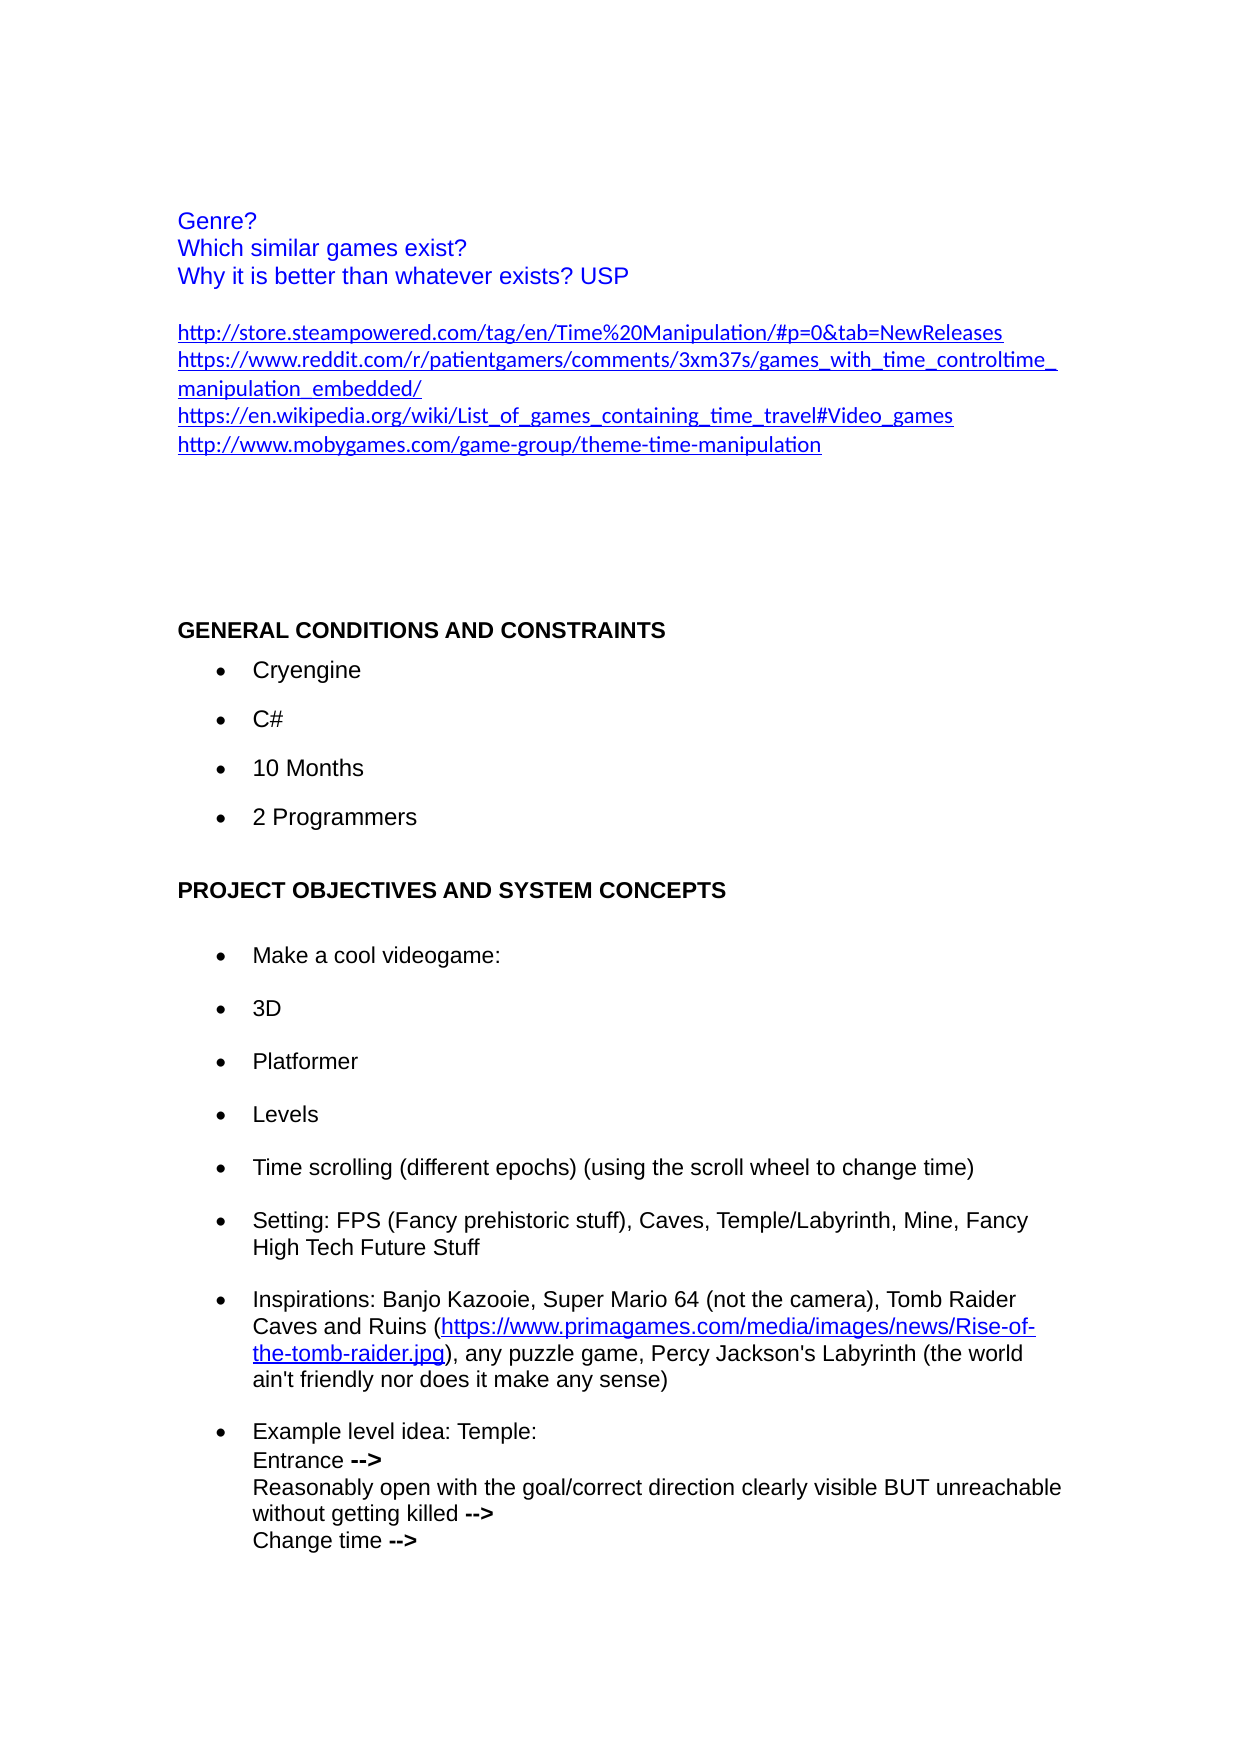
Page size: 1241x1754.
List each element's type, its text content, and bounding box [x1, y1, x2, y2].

list Time scrolling (different epochs) (using the scroll wheel to change time) [215, 1153, 1063, 1181]
list 3D [215, 994, 1063, 1022]
list Example level idea: Temple: Entrance --> Reasonably open with the goal/correct direction clearly visible BUT unreachable without getting killed --> Change time --> [215, 1417, 1063, 1553]
list Levels [215, 1100, 1063, 1128]
text Why it is better than whatever exists? USP [177, 262, 1063, 289]
list Make a cool videogame: [215, 941, 1063, 969]
list 10 Months [215, 754, 1063, 782]
text Genre? Which similar games exist? [177, 207, 1063, 262]
list Setting: FPS (Fancy prehistoric stuff), Caves, Temple/Labyrinth, Mine, Fancy High Tech Future Stuff [215, 1206, 1063, 1260]
list 2 Programmers [215, 803, 1063, 831]
text General Conditions and Constraints [177, 617, 1063, 643]
text Project Objectives and System Concepts [177, 877, 1063, 903]
list Inspirations: Banjo Kazooie, Super Mario 64 (not the camera), Tomb Raider Caves and Ruins (https://www.primagames.com/media/images/news/Rise-of-the-tomb-raider.jpg), any puzzle game, Percy Jackson's Labyrinth (the world ain't friendly nor does it make any sense) [215, 1285, 1063, 1392]
list Cryengine [215, 656, 1063, 684]
list C# [215, 705, 1063, 733]
text http://store.steampowered.com/tag/en/Time%20Manipulation/#p=0&tab=NewReleases https://www.reddit.com/r/patientgamers/comments/3xm37s/games_with_time_controltime_manipulation_embedded/ https://en.wikipedia.org/wiki/List_of_games_containing_time_travel#Video_games http://www.mobygames.com/game-group/theme-time-manipulation [177, 318, 1063, 458]
list Platformer [215, 1047, 1063, 1075]
